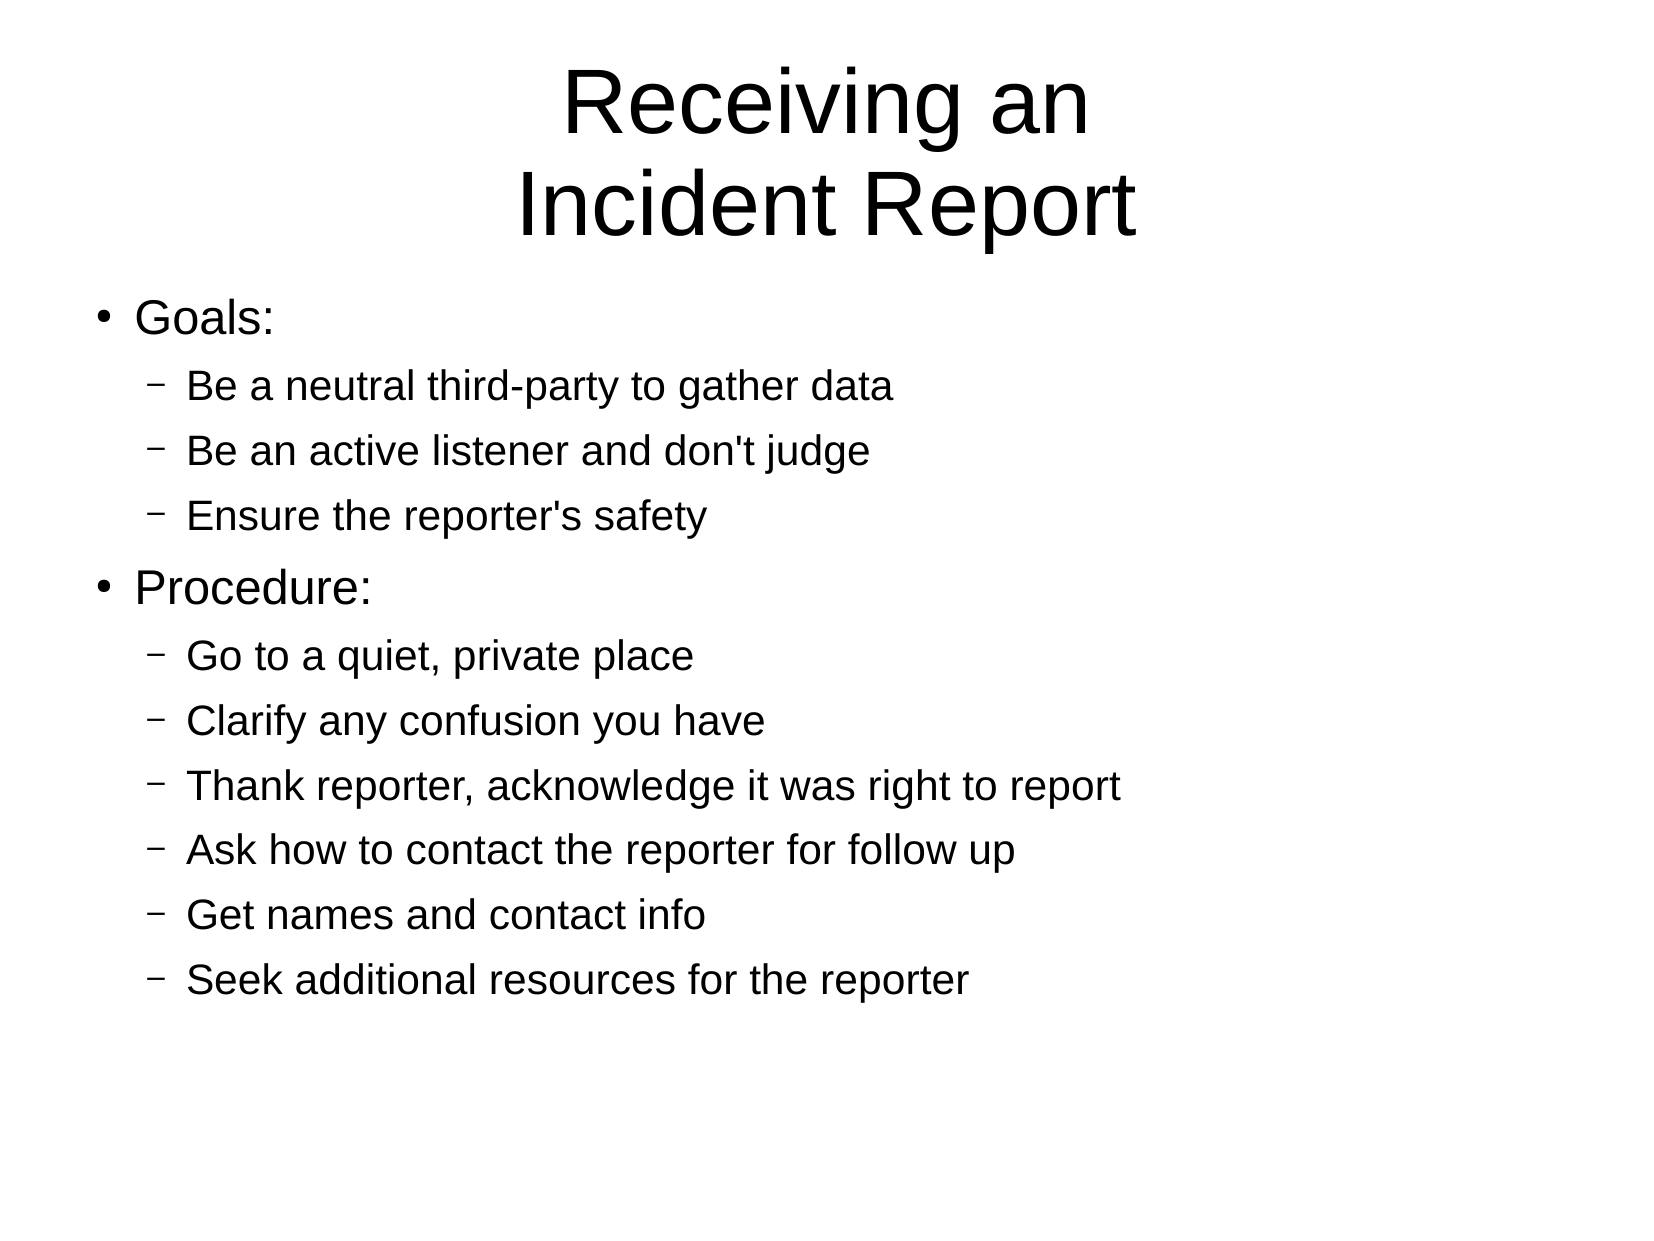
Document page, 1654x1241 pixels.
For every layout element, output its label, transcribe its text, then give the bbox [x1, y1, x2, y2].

title Receiving an Incident Report [82, 49, 1571, 257]
list Goals: Be a neutral third-party to gather data Be an active listener and don't judge Ensure the reporter's safety Procedure: Go to a quiet, private place Clarify any confusion you have Thank reporter, acknowledge it was right to report Ask how to contact the reporter for follow up Get names and contact info Seek additional resources for the reporter [82, 290, 1571, 1010]
